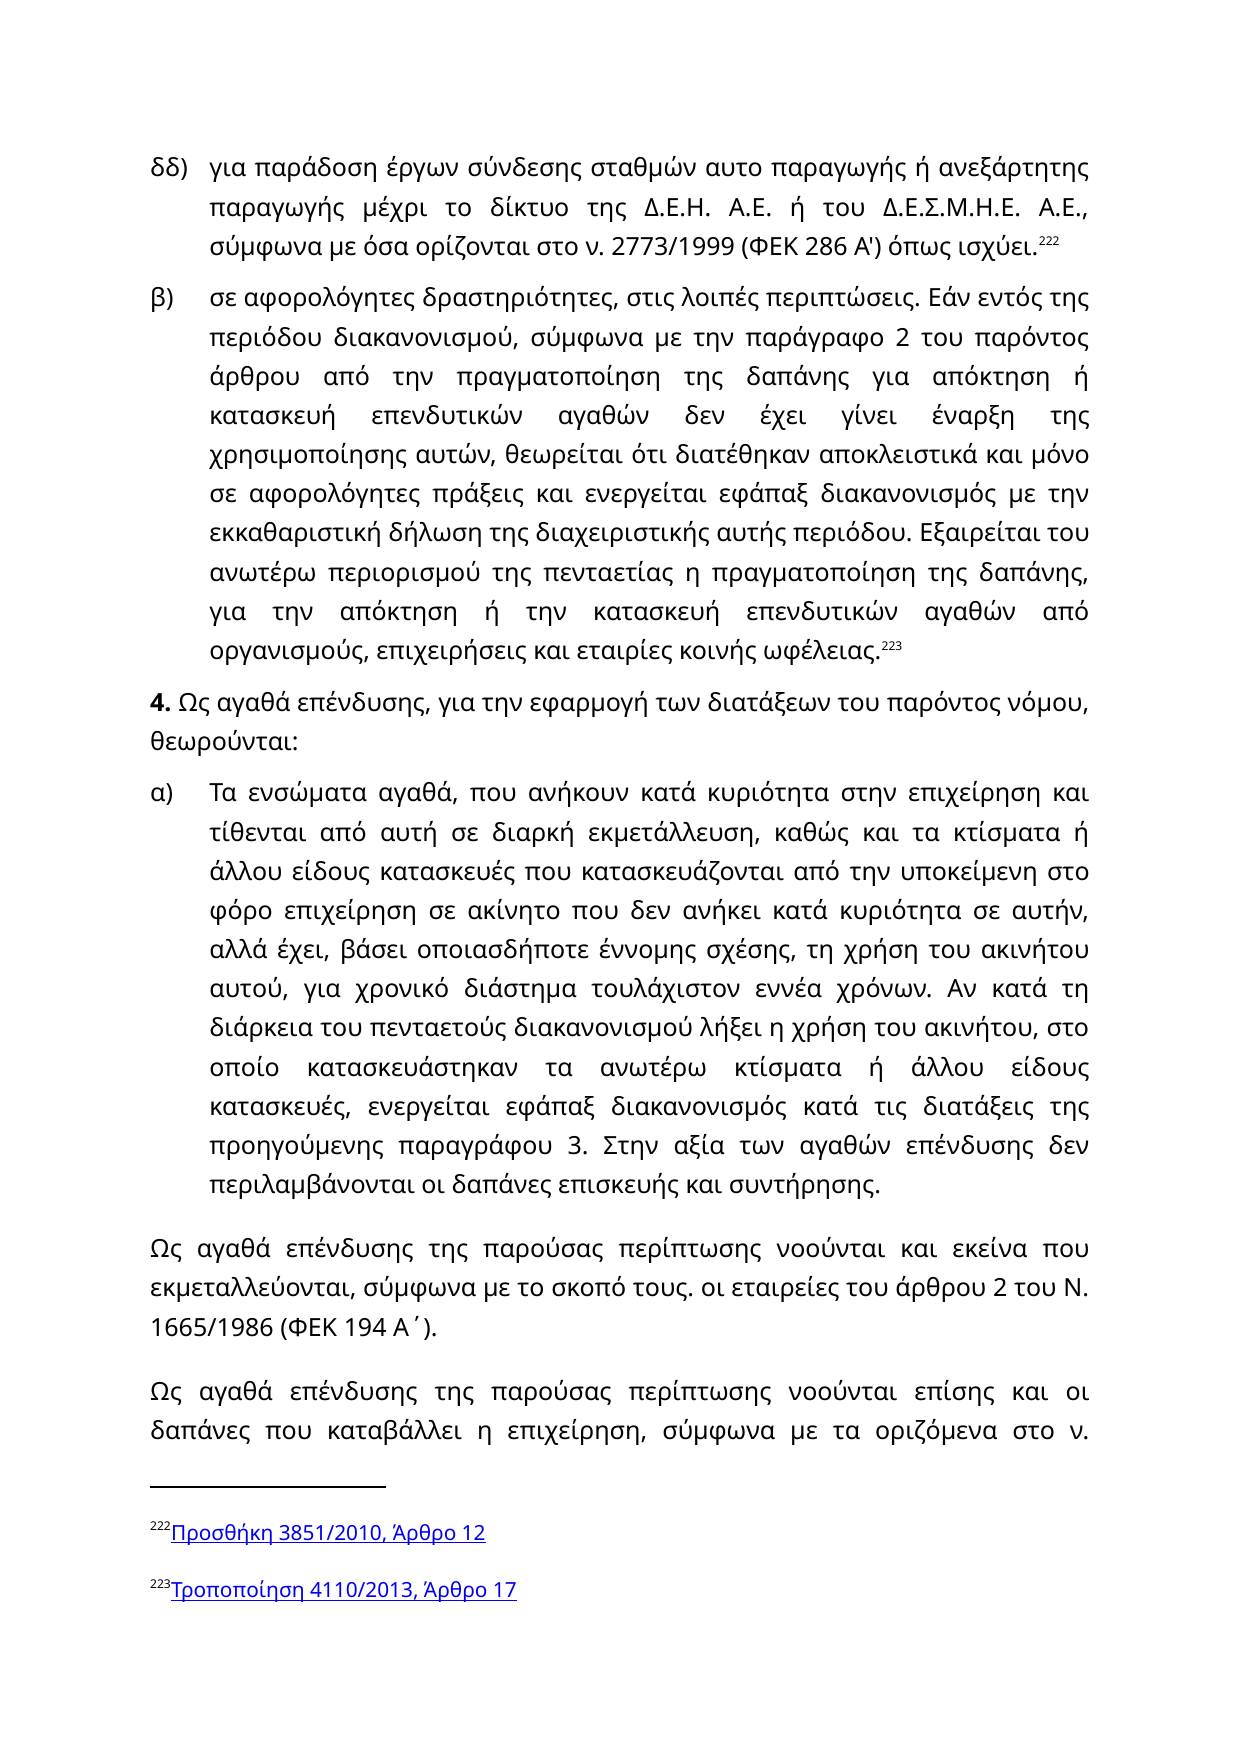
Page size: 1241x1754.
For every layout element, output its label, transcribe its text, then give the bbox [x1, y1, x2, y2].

text Τροποποίηση 4110/2013, Άρθρο 17 [150, 1576, 1090, 1604]
text Ως αγαθά επένδυσης της παρούσας περίπτωσης νοούνται επίσης και οι δαπάνες που καταβάλλει η επιχείρηση, σύμφωνα με τα οριζόμενα στο ν. [150, 1373, 1090, 1447]
text Ως αγαθά επένδυσης της παρούσας περίπτωσης νοούνται και εκείνα που εκμεταλλεύονται, σύμφωνα με το σκοπό τους. οι εταιρείες του άρθρου 2 του Ν. 1665/1986 (ΦΕΚ 194 Α΄). [150, 1231, 1090, 1343]
text 4. Ως αγαθά επένδυσης, για την εφαρμογή των διατάξεων του παρόντος νόμου, θεωρούνται: [150, 684, 1090, 757]
list δδ) για παράδοση έργων σύνδεσης σταθμών αυτο παραγωγής ή ανεξάρτητης παραγωγής μέχρι το δίκτυο της Δ.Ε.Η. Α.Ε. ή του Δ.Ε.Σ.Μ.Η.Ε. Α.Ε., σύμφωνα με όσα ορίζονται στο ν. 2773/1999 (ΦΕΚ 286 Α') όπως ισχύει. [150, 150, 1090, 262]
list β) σε αφορολόγητες δραστηριότητες, στις λοιπές περιπτώσεις. Εάν εντός της περιόδου διακανονισμού, σύμφωνα με την παράγραφο 2 του παρόντος άρθρου από την πραγματοποίηση της δαπάνης για απόκτηση ή κατασκευή επενδυτικών αγαθών δεν έχει γίνει έναρξη της χρησιμοποίησης αυτών, θεωρείται ότι διατέθηκαν αποκλειστικά και μόνο σε αφορολόγητες πράξεις και ενεργείται εφάπαξ διακανονισμός με την εκκαθαριστική δήλωση της διαχειριστικής αυτής περιόδου. Εξαιρείται του ανωτέρω περιορισμού της πενταετίας η πραγματοποίηση της δαπάνης, για την απόκτηση ή την κατασκευή επενδυτικών αγαθών από οργανισμούς, επιχειρήσεις και εταιρίες κοινής ωφέλειας. [150, 280, 1090, 667]
text Προσθήκη 3851/2010, Άρθρο 12 [150, 1518, 1090, 1546]
list α) Τα ενσώματα αγαθά, που ανήκουν κατά κυριότητα στην επιχείρηση και τίθενται από αυτή σε διαρκή εκμετάλλευση, καθώς και τα κτίσματα ή άλλου είδους κατασκευές που κατασκευάζονται από την υποκείμενη στο φόρο επιχείρηση σε ακίνητο που δεν ανήκει κατά κυριότητα σε αυτήν, αλλά έχει, βάσει οποιασδήποτε έννομης σχέσης, τη χρήση του ακινήτου αυτού, για χρονικό διάστημα τουλάχιστον εννέα χρόνων. Αν κατά τη διάρκεια του πενταετούς διακανονισμού λήξει η χρήση του ακινήτου, στο οποίο κατασκευάστηκαν τα ανωτέρω κτίσματα ή άλλου είδους κατασκευές, ενεργείται εφάπαξ διακανονισμός κατά τις διατάξεις της προηγούμενης παραγράφου 3. Στην αξία των αγαθών επένδυσης δεν περιλαμβάνονται οι δαπάνες επισκευής και συντήρησης. [150, 775, 1090, 1201]
